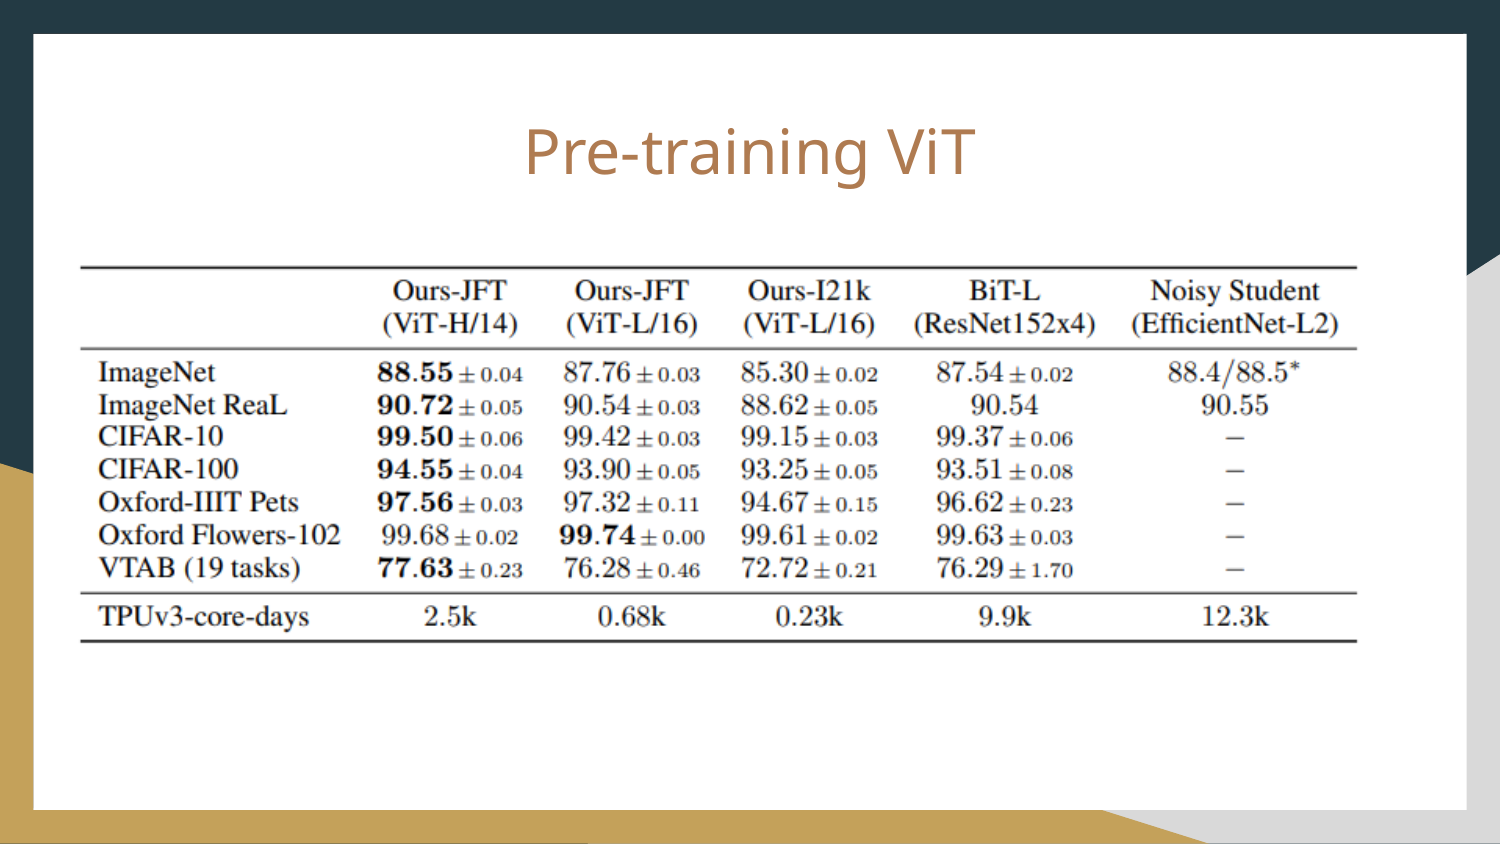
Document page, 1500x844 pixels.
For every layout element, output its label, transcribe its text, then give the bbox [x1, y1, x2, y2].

title Pre-training ViT [134, 93, 1366, 217]
picture [66, 258, 1404, 651]
